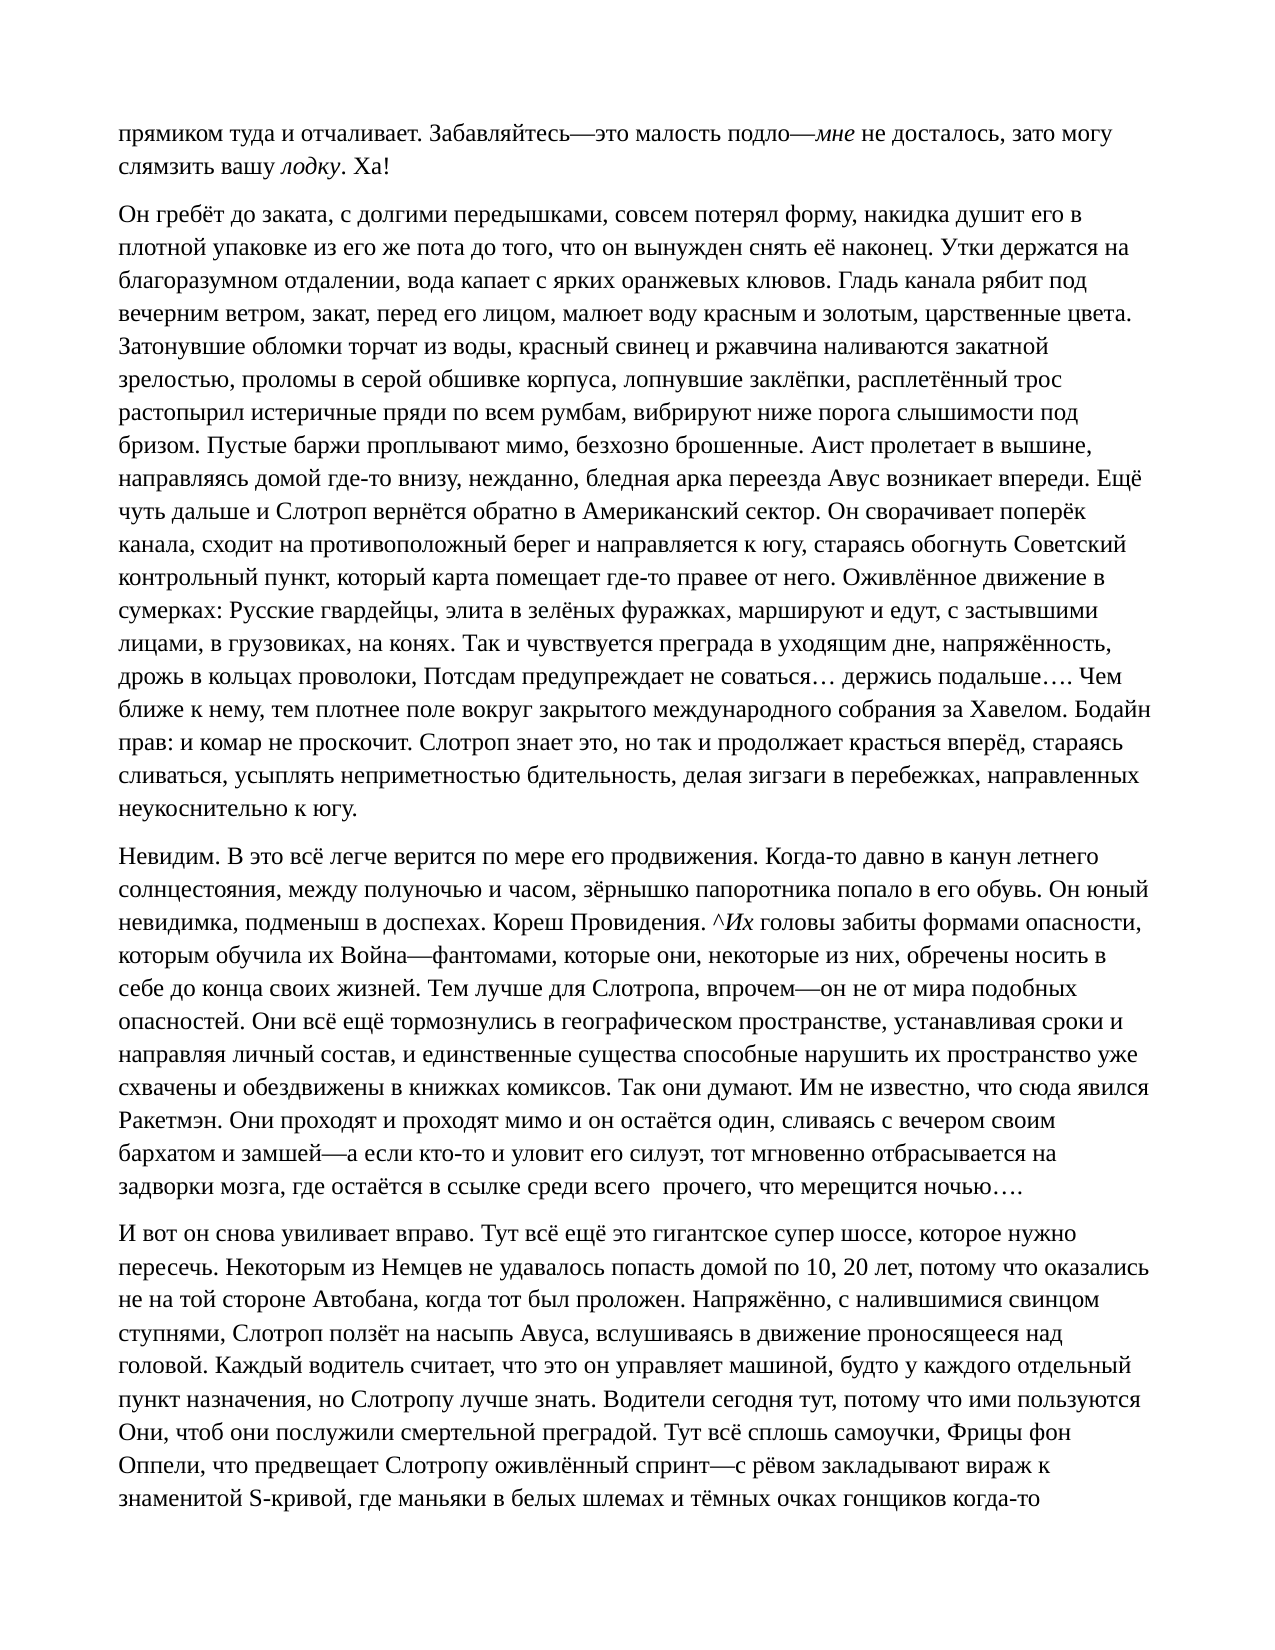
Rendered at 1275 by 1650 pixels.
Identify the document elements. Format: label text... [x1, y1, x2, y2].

text Невидим. В это всё легче верится по мере его продвижения. Когда-то давно в канун летнего солнцестояния, между полуночью и часом, зёрнышко папоротника попало в его обувь. Он юный невидимка, подменыш в доспехах. Кореш Провидения. ^Их головы забиты формами опасности, которым обучила их Война—фантомами, которые они, некоторые из них, обречены носить в себе до конца своих жизней. Тем лучше для Слотропа, впрочем—он не от мира подобных опасностей. Они всё ещё тормознулись в географическом пространстве, устанавливая сроки и направляя личный состав, и единственные существа способные нарушить их пространство уже схвачены и обездвижены в книжках комиксов. Так они думают. Им не известно, что сюда явился Ракетмэн. Они проходят и проходят мимо и он остаётся один, сливаясь с вечером своим бархатом и замшей—а если кто-то и уловит его силуэт, тот мгновенно отбрасывается на задворки мозга, где остаётся в ссылке среди всего прочего, что мерещится ночью…. [118, 841, 1157, 1200]
text И вот он снова увиливает вправо. Тут всё ещё это гигантское супер шоссе, которое нужно пересечь. Некоторым из Немцев не удавалось попасть домой по 10, 20 лет, потому что оказались не на той стороне Автобана, когда тот был проложен. Напряжённо, с налившимися свинцом ступнями, Слотроп ползёт на насыпь Авуса, вслушиваясь в движение проносящееся над головой. Каждый водитель считает, что это он управляет машиной, будто у каждого отдельный пункт назначения, но Слотропу лучше знать. Водители сегодня тут, потому что ими пользуются Они, чтоб они послужили смертельной преградой. Тут всё сплошь самоучки, Фрицы фон Оппели, что предвещает Слотропу оживлённый спринт—с рёвом закладывают вираж к знаменитой S-кривой, где маньяки в белых шлемах и тёмных очках гонщиков когда-то [118, 1218, 1157, 1511]
text прямиком туда и отчаливает. Забавляйтесь—это малость подло—мне не досталось, зато могу слямзить вашу лодку. Ха! [118, 118, 1157, 180]
text Он гребёт до заката, с долгими передышками, совсем потерял форму, накидка душит его в плотной упаковке из его же пота до того, что он вынужден снять её наконец. Утки держатся на благоразумном отдалении, вода капает с ярких оранжевых клювов. Гладь канала рябит под вечерним ветром, закат, перед его лицом, малюет воду красным и золотым, царственные цвета. Затонувшие обломки торчат из воды, красный свинец и ржавчина наливаются закатной зрелостью, проломы в серой обшивке корпуса, лопнувшие заклёпки, расплетённый трос растопырил истеричные пряди по всем румбам, вибрируют ниже порога слышимости под бризом. Пустые баржи проплывают мимо, безхозно брошенные. Аист пролетает в вышине, направляясь домой где-то внизу, нежданно, бледная арка переезда Авус возникает впереди. Ещё чуть дальше и Слотроп вернётся обратно в Американский сектор. Он сворачивает поперёк канала, сходит на противоположный берег и направляется к югу, стараясь обогнуть Советский контрольный пункт, который карта помещает где-то правее от него. Оживлённое движение в сумерках: Русские гвардейцы, элита в зелёных фуражках, маршируют и едут, с застывшими лицами, в грузовиках, на конях. Так и чувствуется преграда в уходящим дне, напряжённость, дрожь в кольцах проволоки, Потсдам предупреждает не соваться… держись подальше…. Чем ближе к нему, тем плотнее поле вокруг закрытого международного собрания за Хавелом. Бодайн прав: и комар не проскочит. Слотроп знает это, но так и продолжает красться вперёд, стараясь сливаться, усыплять неприметностью бдительность, делая зигзаги в перебежках, направленных неукоснительно к югу. [118, 199, 1157, 822]
